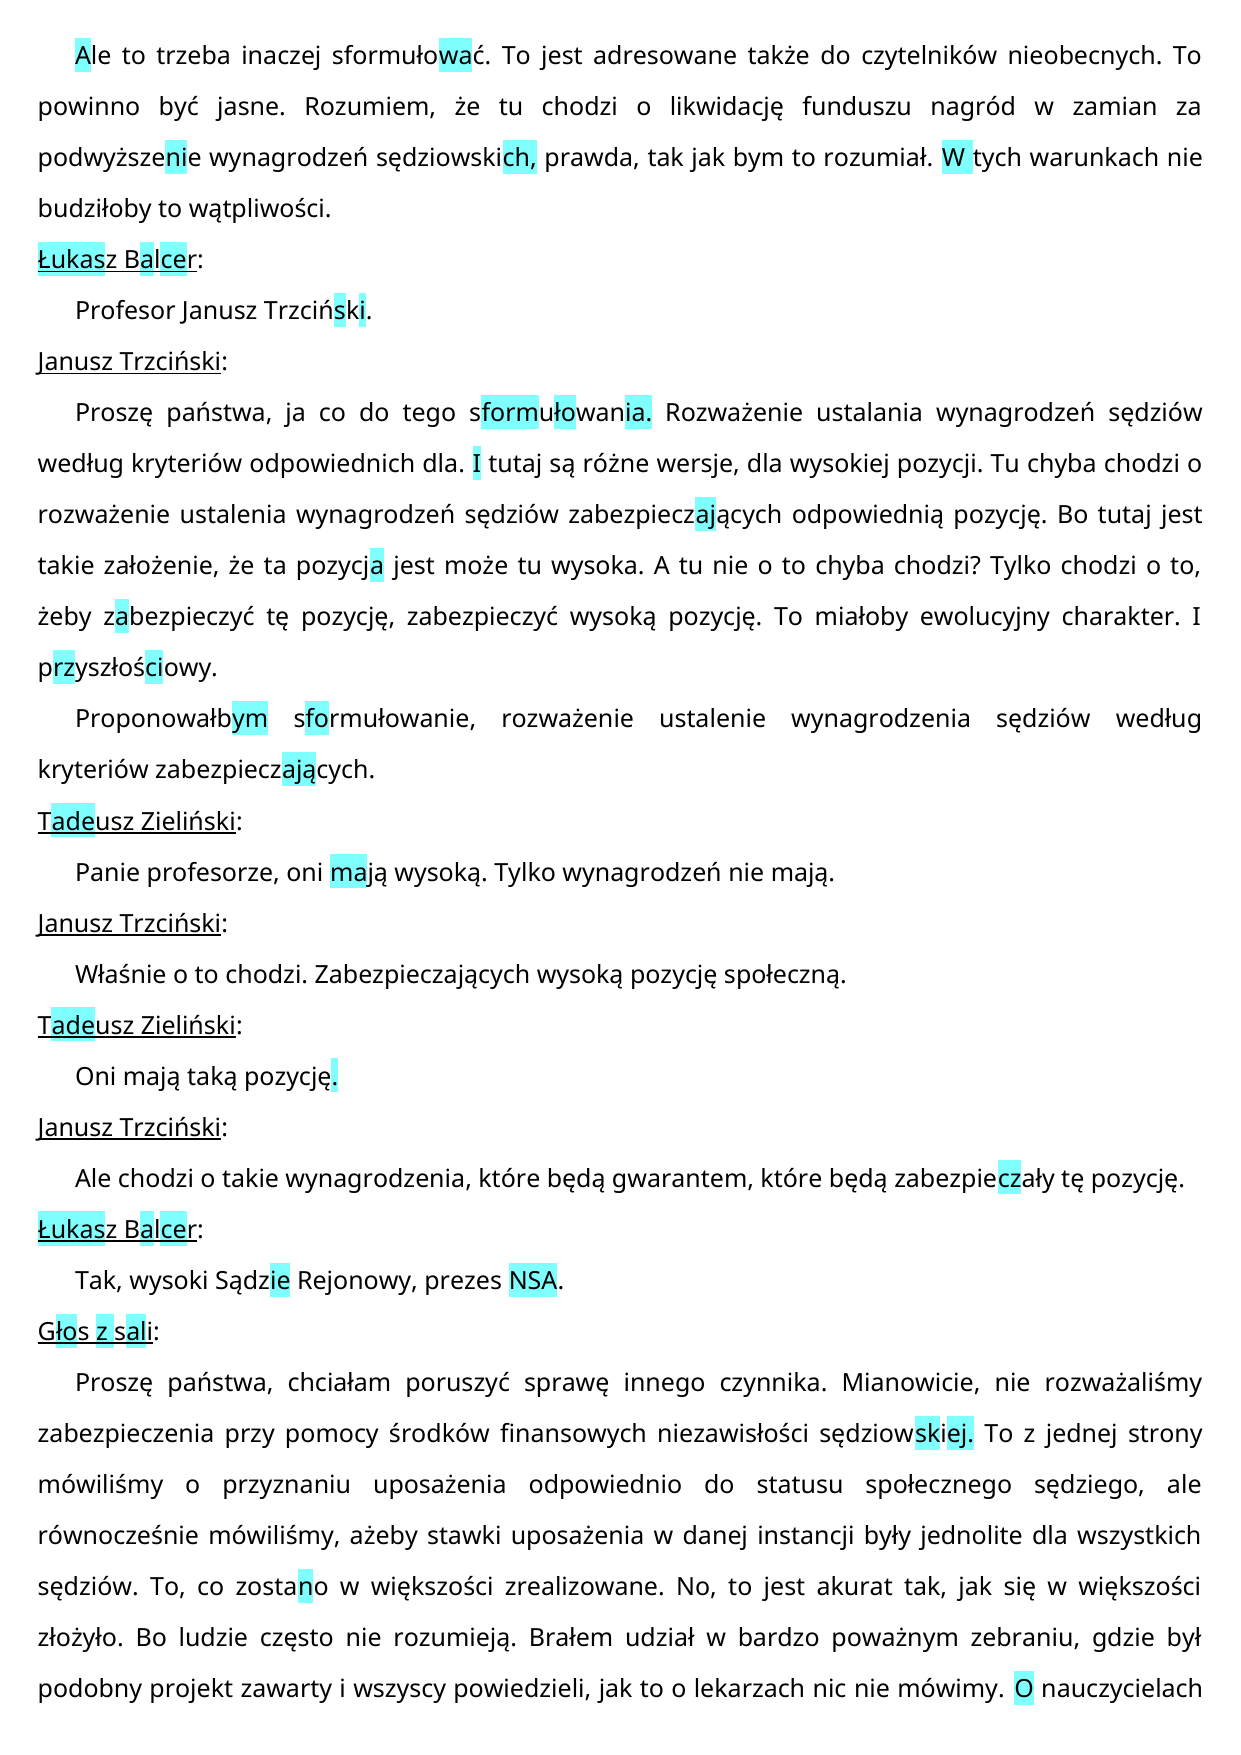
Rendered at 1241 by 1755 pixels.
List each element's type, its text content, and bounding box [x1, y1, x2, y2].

text Panie profesorze, oni mają wysoką. Tylko wynagrodzeń nie mają. [37, 854, 1203, 888]
text Janusz Trzciński: [37, 905, 1203, 939]
text Tadeusz Zieliński: [37, 1007, 1203, 1041]
text Proszę państwa, ja co do tego sformułowania. Rozważenie ustalania wynagrodzeń sędziów według kryteriów odpowiednich dla. I tutaj są różne wersje, dla wysokiej pozycji. Tu chyba chodzi o rozważenie ustalenia wynagrodzeń sędziów zabezpieczających odpowiednią pozycję. Bo tutaj jest takie założenie, że ta pozycja jest może tu wysoka. A tu nie o to chyba chodzi? Tylko chodzi o to, żeby zabezpieczyć tę pozycję, zabezpieczyć wysoką pozycję. To miałoby ewolucyjny charakter. I przyszłościowy. [37, 395, 1203, 684]
text Oni mają taką pozycję. [37, 1058, 1203, 1092]
text Właśnie o to chodzi. Zabezpieczających wysoką pozycję społeczną. [37, 956, 1203, 990]
text Janusz Trzciński: [37, 1109, 1203, 1143]
text Tak, wysoki Sądzie Rejonowy, prezes NSA. [37, 1262, 1203, 1297]
text Łukasz Balcer: [37, 242, 1203, 276]
text Janusz Trzciński: [37, 344, 1203, 378]
text Łukasz Balcer: [37, 1211, 1203, 1246]
text Tadeusz Zieliński: [37, 803, 1203, 837]
text Ale chodzi o takie wynagrodzenia, które będą gwarantem, które będą zabezpieczały tę pozycję. [37, 1160, 1203, 1194]
text Głos z sali: [37, 1313, 1203, 1348]
text Ale to trzeba inaczej sformułować. To jest adresowane także do czytelników nieobecnych. To powinno być jasne. Rozumiem, że tu chodzi o likwidację funduszu nagród w zamian za podwyższenie wynagrodzeń sędziowskich, prawda, tak jak bym to rozumiał. W tych warunkach nie budziłoby to wątpliwości. [37, 37, 1203, 225]
text Profesor Janusz Trzciński. [37, 293, 1203, 327]
text Proponowałbym sformułowanie, rozważenie ustalenie wynagrodzenia sędziów według kryteriów zabezpieczających. [37, 701, 1203, 786]
text Proszę państwa, chciałam poruszyć sprawę innego czynnika. Mianowicie, nie rozważaliśmy zabezpieczenia przy pomocy środków finansowych niezawisłości sędziowskiej. To z jednej strony mówiliśmy o przyznaniu uposażenia odpowiednio do statusu społecznego sędziego, ale równocześnie mówiliśmy, ażeby stawki uposażenia w danej instancji były jednolite dla wszystkich sędziów. To, co zostano w większości zrealizowane. No, to jest akurat tak, jak się w większości złożyło. Bo ludzie często nie rozumieją. Brałem udział w bardzo poważnym zebraniu, gdzie był podobny projekt zawarty i wszyscy powiedzieli, jak to o lekarzach nic nie mówimy. O nauczycielach [37, 1364, 1203, 1705]
